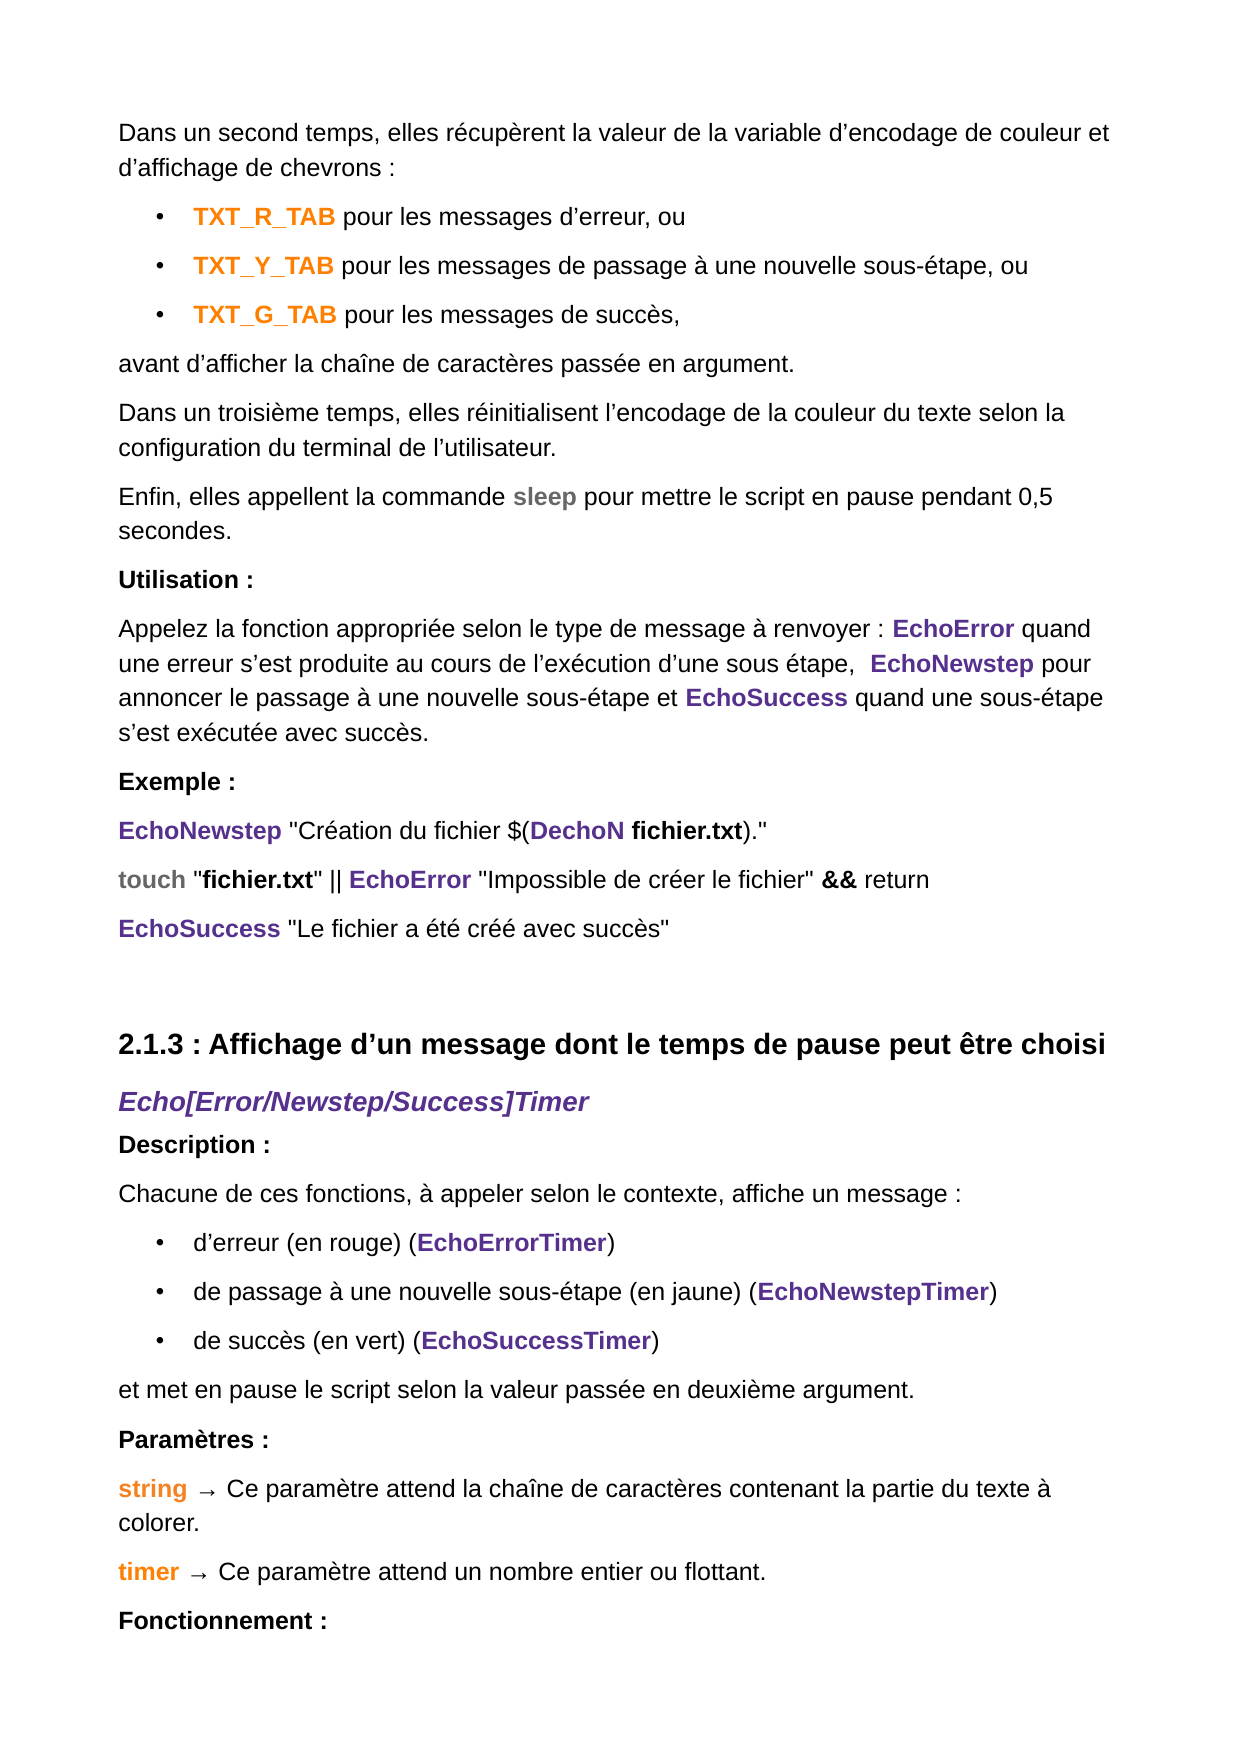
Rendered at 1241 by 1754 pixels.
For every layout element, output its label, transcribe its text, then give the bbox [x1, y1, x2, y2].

text Dans un second temps, elles récupèrent la valeur de la variable d’encodage de couleur et d’affichage de chevrons : [118, 118, 1122, 181]
text et met en pause le script selon la valeur passée en deuxième argument. [118, 1376, 1122, 1404]
text timer → Ce paramètre attend un nombre entier ou flottant. [118, 1557, 1122, 1586]
text Chacune de ces fonctions, à appeler selon le contexte, affiche un message : [118, 1179, 1122, 1208]
text touch "fichier.txt" || EchoError "Impossible de créer le fichier" && return [118, 865, 1122, 894]
text Enfin, elles appellent la commande sleep pour mettre le script en pause pendant 0,5 secondes. [118, 482, 1122, 545]
text EchoNewstep "Création du fichier $(DechoN fichier.txt)." [118, 816, 1122, 845]
list de passage à une nouvelle sous-étape (en jaune) (EchoNewstepTimer) [156, 1277, 1122, 1306]
subtitle Echo[Error/Newstep/Success]Timer [118, 1086, 1122, 1117]
text Utilisation : [118, 565, 1122, 594]
text Dans un troisième temps, elles réinitialisent l’encodage de la couleur du texte selon la configuration du terminal de l’utilisateur. [118, 398, 1122, 461]
text Fonctionnement : [118, 1606, 1122, 1635]
text Exemple : [118, 767, 1122, 796]
text avant d’afficher la chaîne de caractères passée en argument. [118, 349, 1122, 378]
text Paramètres : [118, 1424, 1122, 1453]
list d’erreur (en rouge) (EchoErrorTimer) [156, 1228, 1122, 1257]
list TXT_Y_TAB pour les messages de passage à une nouvelle sous-étape, ou [156, 251, 1122, 280]
text Appelez la fonction appropriée selon le type de message à renvoyer : EchoError quand une erreur s’est produite au cours de l’exécution d’une sous étape, EchoNewstep pour annoncer le passage à une nouvelle sous-étape et EchoSuccess quand une sous-étape s’est exécutée avec succès. [118, 614, 1122, 747]
list de succès (en vert) (EchoSuccessTimer) [156, 1326, 1122, 1355]
subtitle 2.1.3 : Affichage d’un message dont le temps de pause peut être choisi [118, 1027, 1122, 1061]
text EchoSuccess "Le fichier a été créé avec succès" [118, 914, 1122, 943]
text Description : [118, 1130, 1122, 1159]
text string → Ce paramètre attend la chaîne de caractères contenant la partie du texte à colorer. [118, 1474, 1122, 1537]
list TXT_G_TAB pour les messages de succès, [156, 300, 1122, 329]
list TXT_R_TAB pour les messages d’erreur, ou [156, 202, 1122, 231]
